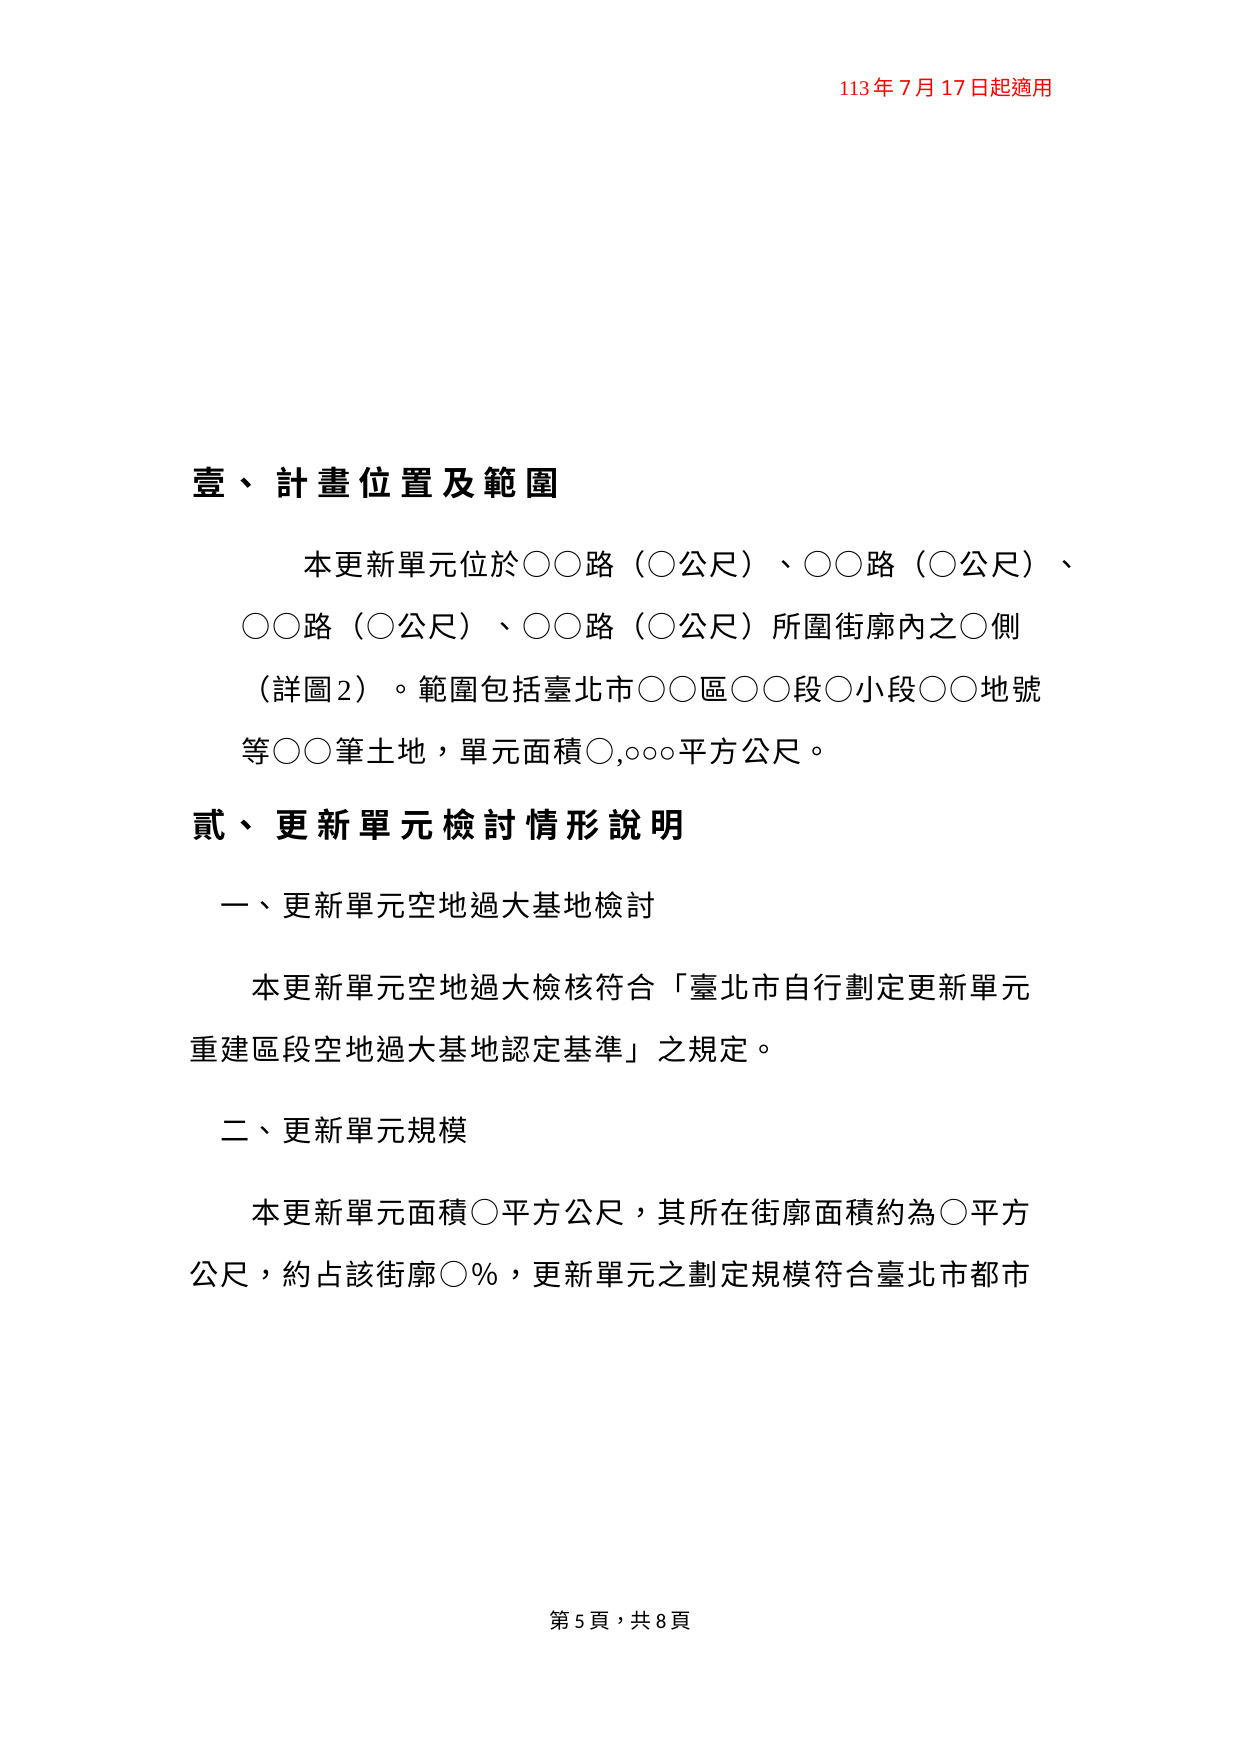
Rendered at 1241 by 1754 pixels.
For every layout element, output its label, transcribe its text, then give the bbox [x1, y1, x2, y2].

text 本更新單元位於○○路（○公尺）、○○路（○公尺）、○○路（○公尺）、○○路（○公尺）所圍街廓內之○側（詳圖2）。範圍包括臺北市○○區○○段○小段○○地號等○○筆土地，單元面積○,○○○平方公尺。 [238, 521, 1052, 771]
text 貳、更新單元檢討情形說明 [188, 781, 1052, 844]
text 本更新單元空地過大檢核符合「臺北市自行劃定更新單元重建區段空地過大基地認定基準」之規定。 [188, 944, 1052, 1069]
text 一、更新單元空地過大基地檢討 [217, 862, 1052, 925]
text 本更新單元面積○平方公尺，其所在街廓面積約為○平方公尺，約占該街廓○％，更新單元之劃定規模符合臺北市都市 [188, 1169, 1052, 1294]
text 壹、計畫位置及範圍 [188, 439, 1052, 502]
text 二、更新單元規模 [217, 1087, 1052, 1150]
